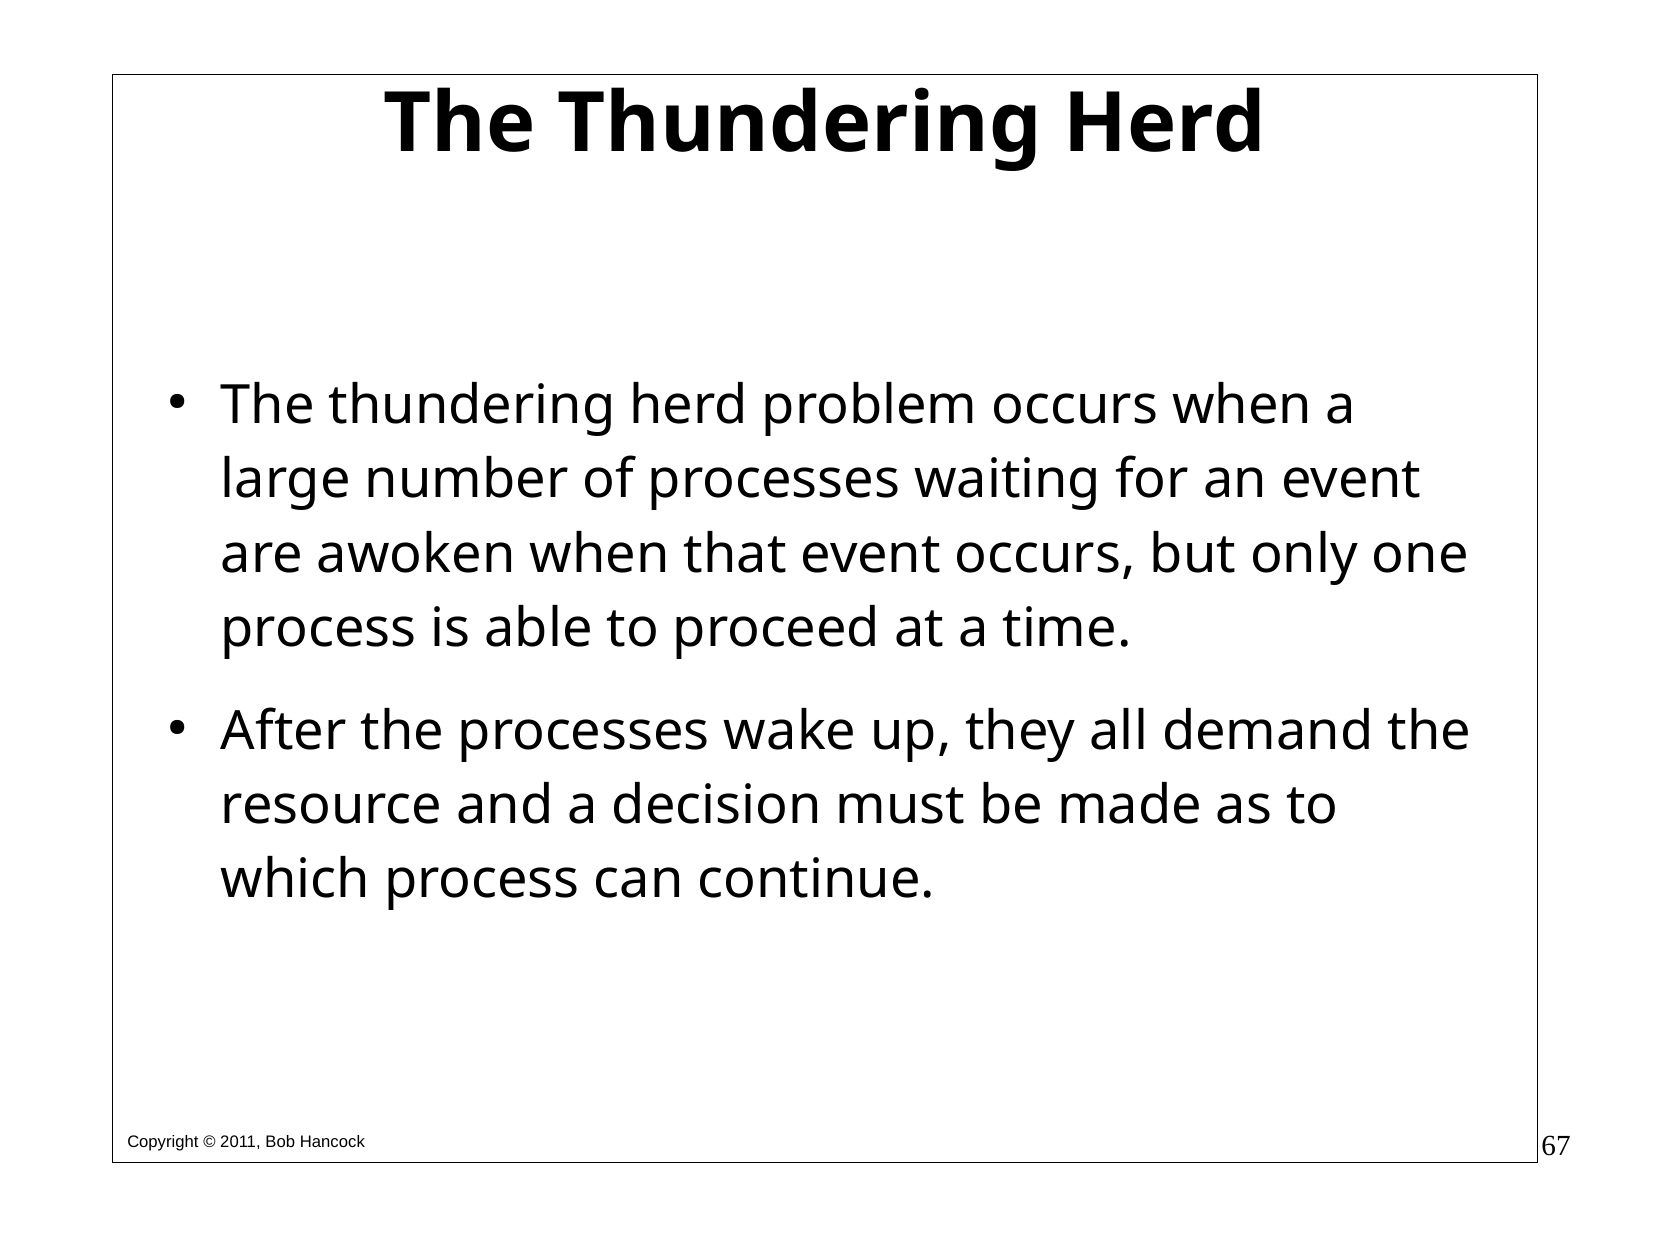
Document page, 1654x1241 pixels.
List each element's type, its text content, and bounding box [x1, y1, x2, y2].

text_box Copyright © 2011, Bob Hancock [112, 1125, 381, 1159]
title The Thundering Herd [112, 63, 1538, 176]
list The thundering herd problem occurs when a large number of processes waiting for an event are awoken when that event occurs, but only one process is able to proceed at a time. After the processes wake up, they all demand the resource and a decision must be made as to which process can continue. [150, 262, 1501, 1126]
